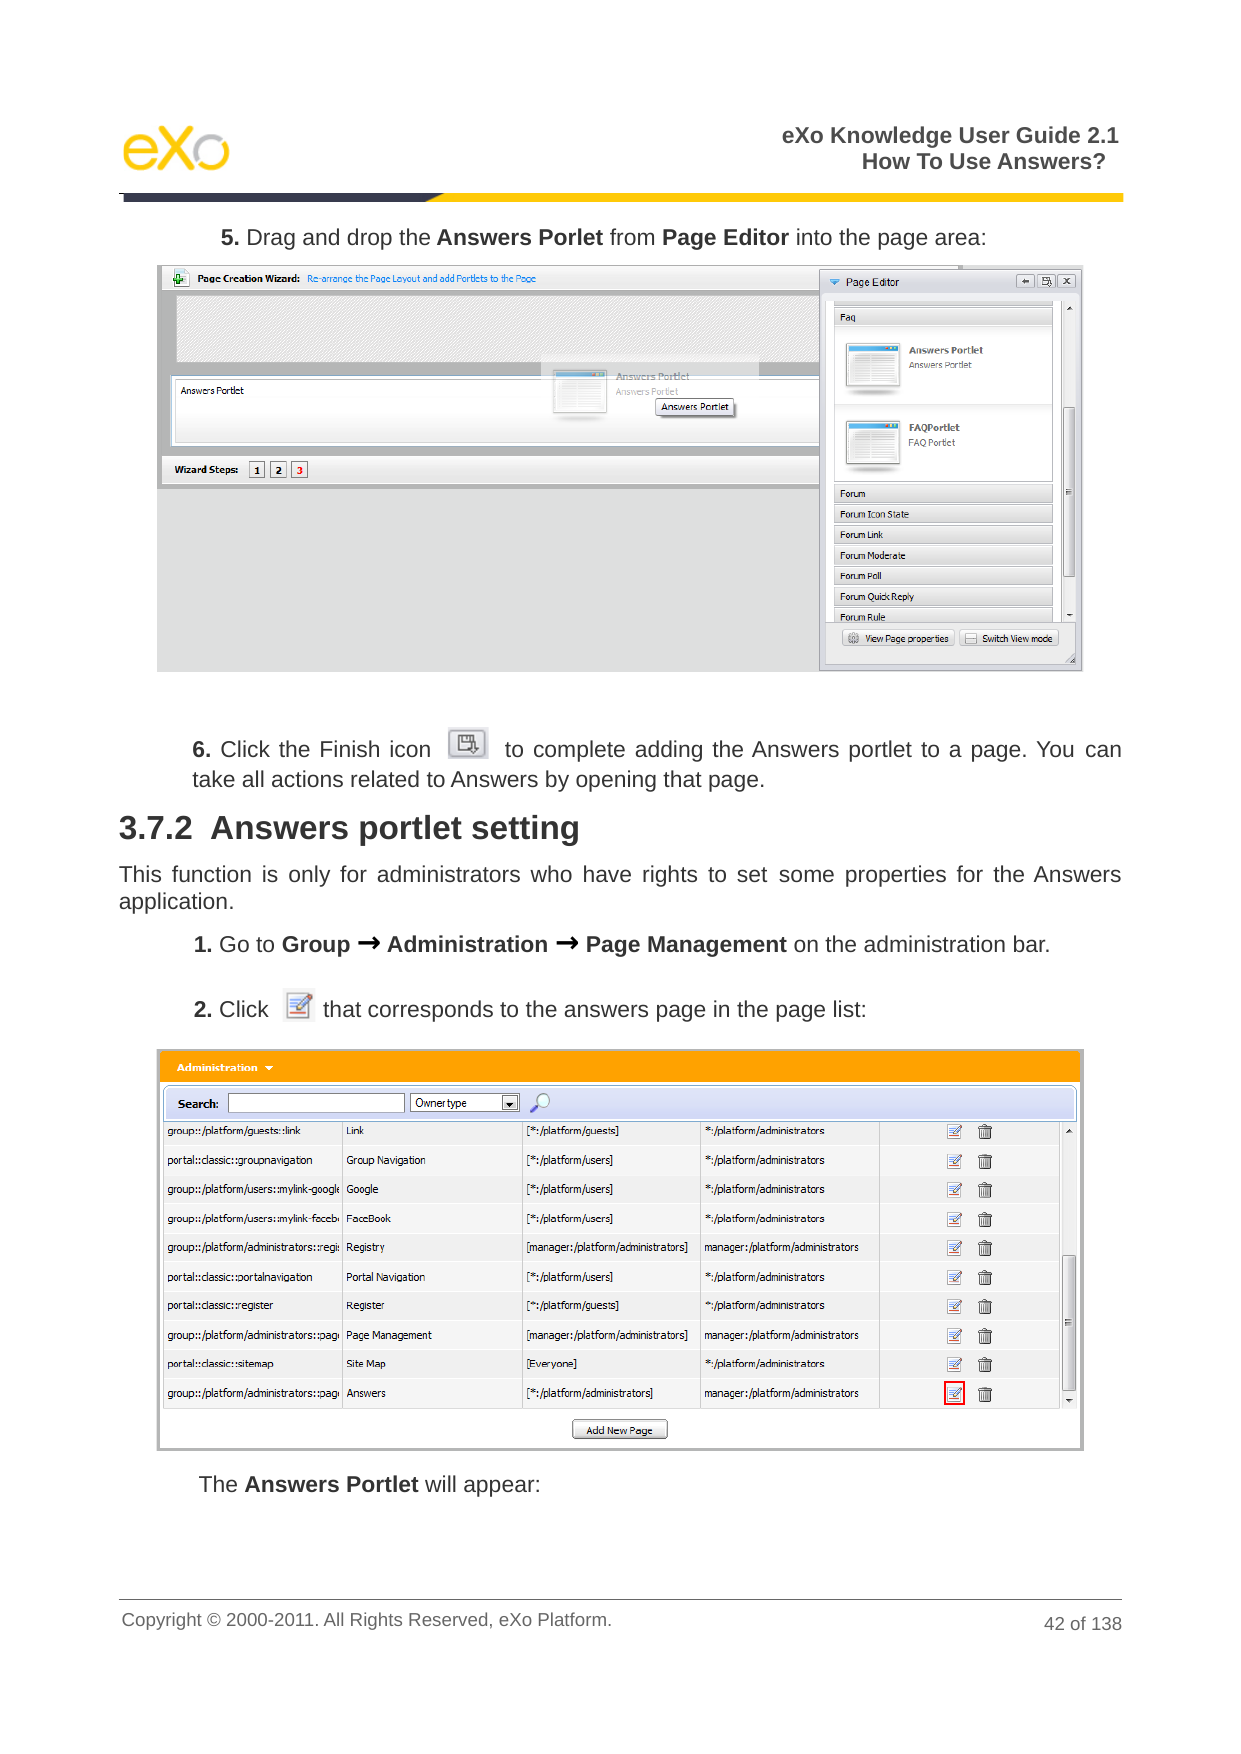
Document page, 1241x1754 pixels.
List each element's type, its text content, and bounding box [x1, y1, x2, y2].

text 5. Drag and drop the Answers Porlet from Page Editor into the page area: [118, 223, 1122, 250]
text The Answers Portlet will appear: [192, 1451, 1122, 1498]
picture [123, 193, 1124, 202]
list 6. Click the Finish icon to complete adding the Answers portlet to a page. You can take all actions related to Answers by opening that page. [154, 720, 1122, 793]
picture [123, 125, 230, 171]
text This function is only for administrators who have rights to set some properties for the Answers application. [118, 861, 1122, 914]
list 2. Click that corresponds to the answers page in the page list: [156, 981, 1122, 1029]
picture [447, 727, 489, 759]
subtitle Answers portlet setting [118, 808, 1122, 846]
picture [282, 988, 316, 1022]
list 1. Go to Group → Administration → Page Management on the administration bar. [156, 921, 1122, 961]
picture [157, 265, 1084, 672]
picture [156, 1049, 1084, 1451]
